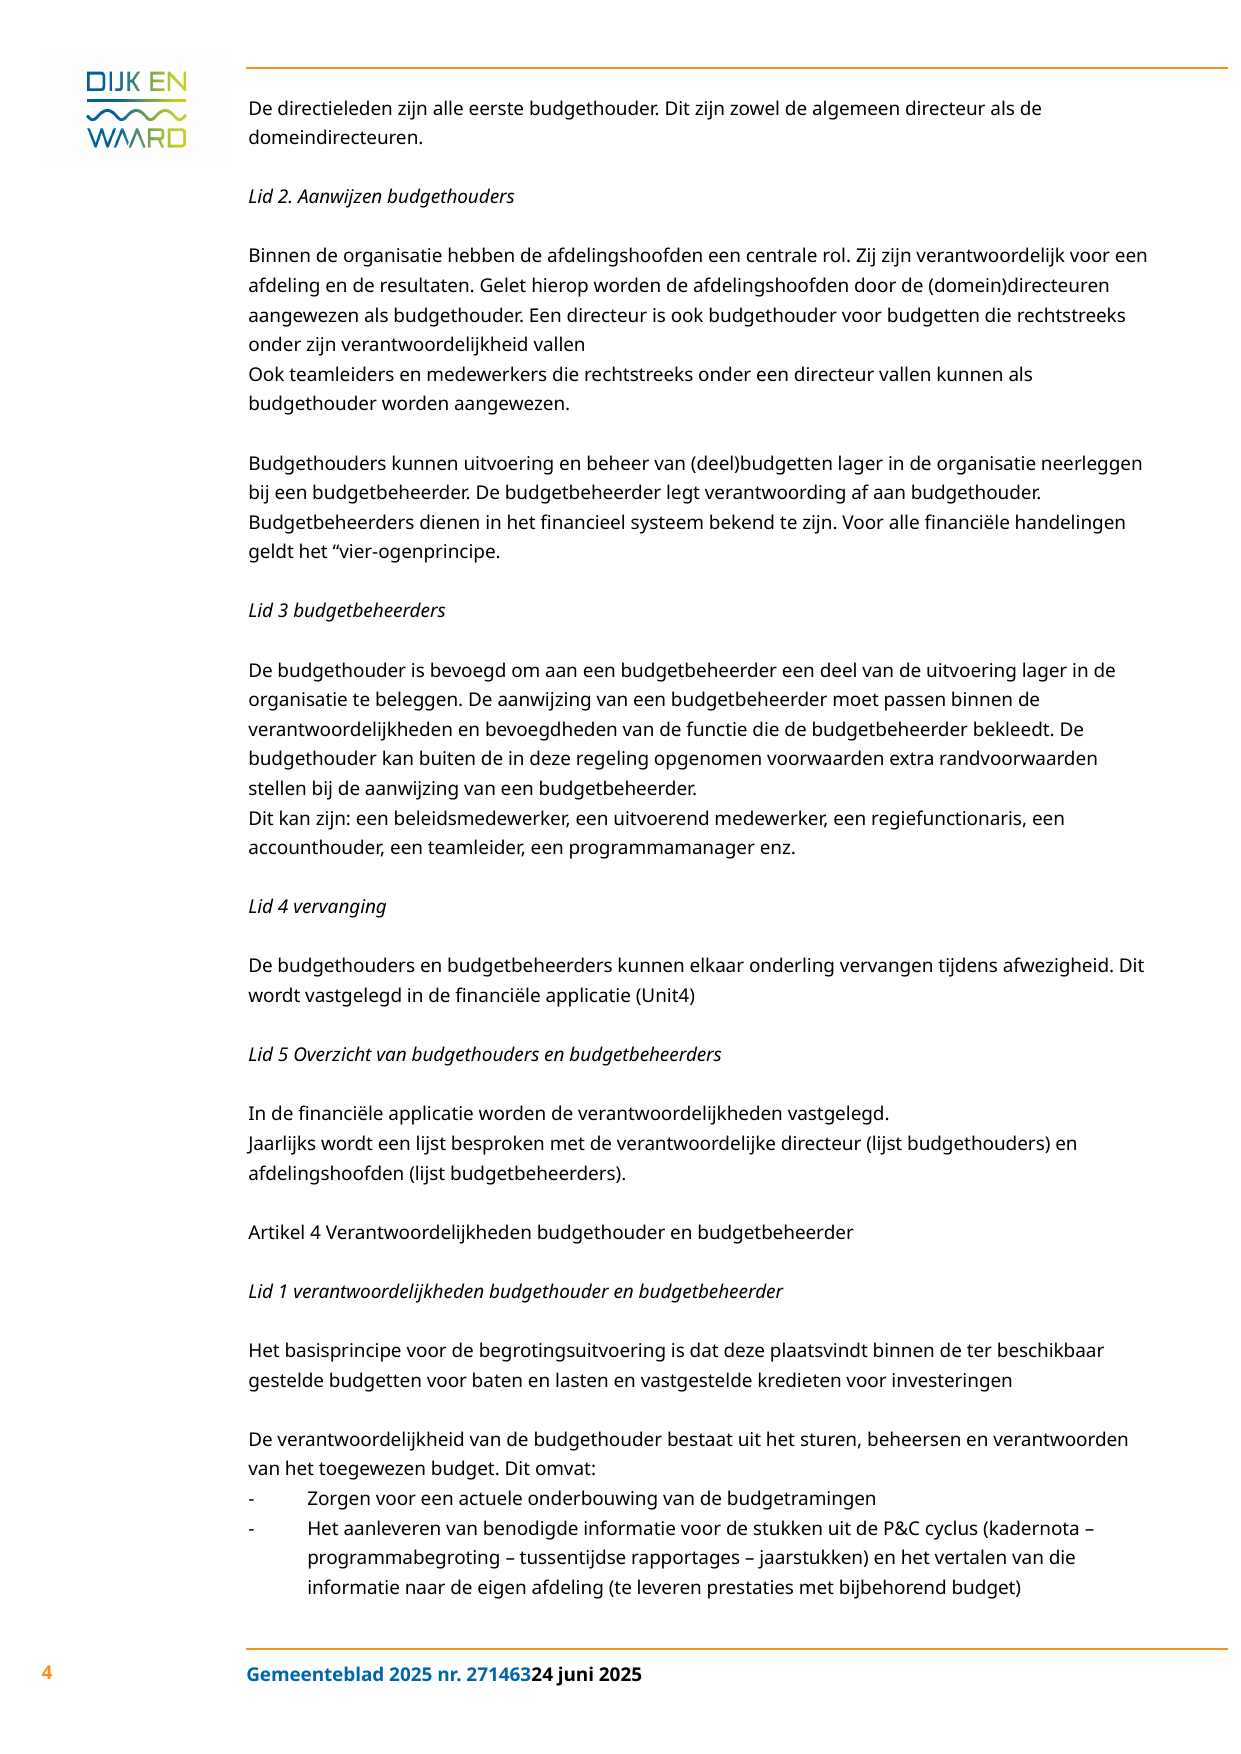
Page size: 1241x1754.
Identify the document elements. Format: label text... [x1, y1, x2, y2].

text Artikel 4 Verantwoordelijkheden budgethouder en budgetbeheerder [248, 1219, 1152, 1245]
list Het aanleveren van benodigde informatie voor de stukken uit de P&C cyclus (kadernota – programmabegroting – tussentijdse rapportages – jaarstukken) en het vertalen van die informatie naar de eigen afdeling (te leveren prestaties met bijbehorend budget) [248, 1515, 1152, 1600]
text Lid 4 vervanging [248, 893, 1152, 919]
text Lid 3 budgetbeheerders [248, 598, 1152, 623]
text De budgethouder is bevoegd om aan een budgetbeheerder een deel van de uitvoering lager in de organisatie te beleggen. De aanwijzing van een budgetbeheerder moet passen binnen de verantwoordelijkheden en bevoegdheden van de functie die de budgetbeheerder bekleedt. De budgethouder kan buiten de in deze regeling opgenomen voorwaarden extra randvoorwaarden stellen bij de aanwijzing van een budgetbeheerder. [248, 657, 1152, 801]
text Lid 2. Aanwijzen budgethouders [248, 183, 1152, 209]
text De directieleden zijn alle eerste budgethouder. Dit zijn zowel de algemeen directeur als de domeindirecteuren. [248, 95, 1152, 150]
text In de financiële applicatie worden de verantwoordelijkheden vastgelegd. [248, 1101, 1152, 1126]
text Lid 5 Overzicht van budgethouders en budgetbeheerders [248, 1041, 1152, 1067]
picture [41, 47, 231, 172]
text Budgethouders kunnen uitvoering en beheer van (deel)budgetten lager in de organisatie neerleggen bij een budgetbeheerder. De budgetbeheerder legt verantwoording af aan budgethouder. Budgetbeheerders dienen in het financieel systeem bekend te zijn. Voor alle financiële handelingen geldt het “vier-ogenprincipe. [248, 450, 1152, 564]
text De verantwoordelijkheid van de budgethouder bestaat uit het sturen, beheersen en verantwoorden van het toegewezen budget. Dit omvat: [248, 1426, 1152, 1481]
text Ook teamleiders en medewerkers die rechtstreeks onder een directeur vallen kunnen als budgethouder worden aangewezen. [248, 361, 1152, 416]
list Zorgen voor een actuele onderbouwing van de budgetramingen [248, 1485, 1152, 1511]
text De budgethouders en budgetbeheerders kunnen elkaar onderling vervangen tijdens afwezigheid. Dit wordt vastgelegd in de financiële applicatie (Unit4) [248, 953, 1152, 1008]
text Dit kan zijn: een beleidsmedewerker, een uitvoerend medewerker, een regiefunctionaris, een accounthouder, een teamleider, een programmamanager enz. [248, 805, 1152, 860]
text Jaarlijks wordt een lijst besproken met de verantwoordelijke directeur (lijst budgethouders) en afdelingshoofden (lijst budgetbeheerders). [248, 1130, 1152, 1186]
text Binnen de organisatie hebben de afdelingshoofden een centrale rol. Zij zijn verantwoordelijk voor een afdeling en de resultaten. Gelet hierop worden de afdelingshoofden door de (domein)directeuren aangewezen als budgethouder. Een directeur is ook budgethouder voor budgetten die rechtstreeks onder zijn verantwoordelijkheid vallen [248, 243, 1152, 357]
text Lid 1 verantwoordelijkheden budgethouder en budgetbeheerder [248, 1278, 1152, 1304]
text Het basisprincipe voor de begrotingsuitvoering is dat deze plaatsvindt binnen de ter beschikbaar gestelde budgetten voor baten en lasten en vastgestelde kredieten voor investeringen [248, 1337, 1152, 1393]
